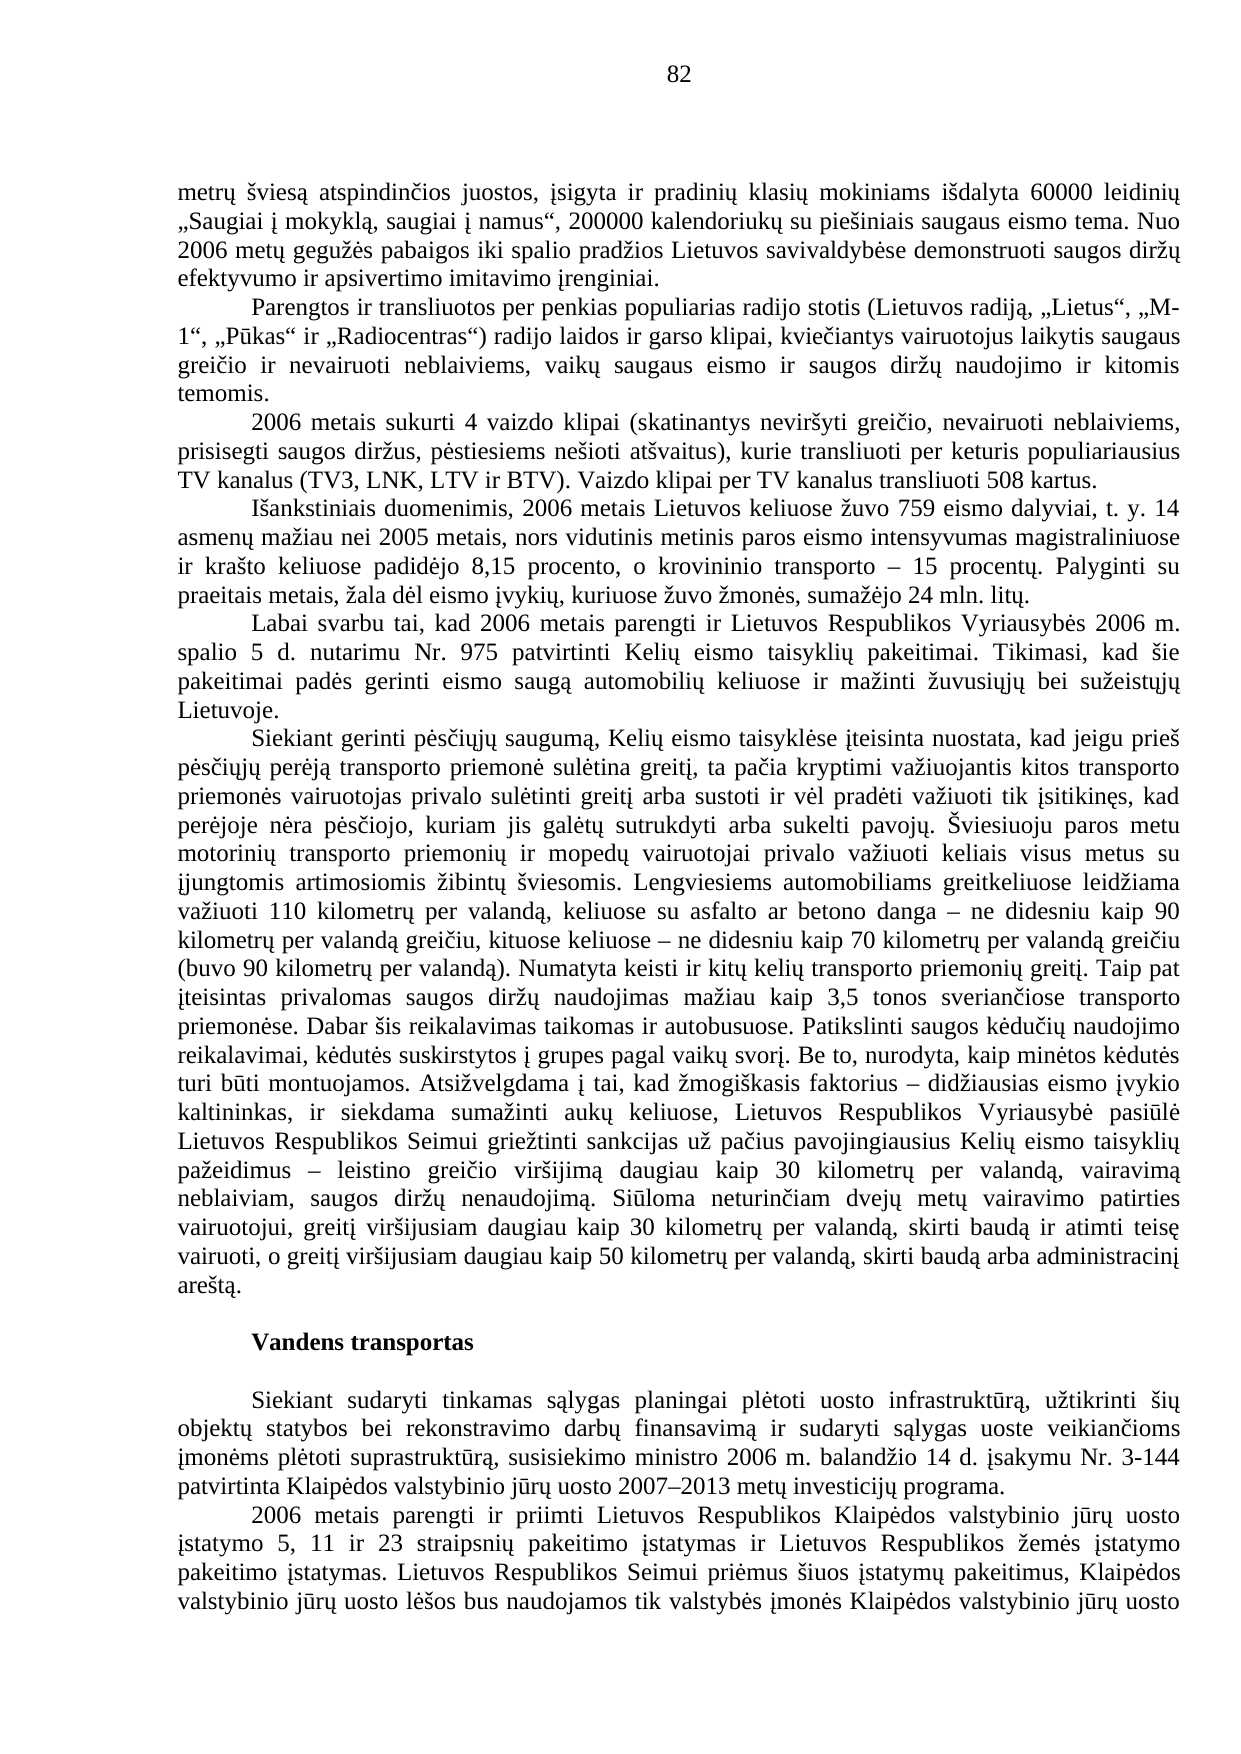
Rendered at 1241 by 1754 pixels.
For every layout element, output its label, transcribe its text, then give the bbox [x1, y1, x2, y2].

text Siekiant gerinti pėsčiųjų saugumą, Kelių eismo taisyklėse įteisinta nuostata, kad jeigu prieš pėsčiųjų perėją transporto priemonė sulėtina greitį, ta pačia kryptimi važiuojantis kitos transporto priemonės vairuotojas privalo sulėtinti greitį arba sustoti ir vėl pradėti važiuoti tik įsitikinęs, kad perėjoje nėra pėsčiojo, kuriam jis galėtų sutrukdyti arba sukelti pavojų. Šviesiuoju paros metu motorinių transporto priemonių ir mopedų vairuotojai privalo važiuoti keliais visus metus su įjungtomis artimosiomis žibintų šviesomis. Lengviesiems automobiliams greitkeliuose leidžiama važiuoti 110 kilometrų per valandą, keliuose su asfalto ar betono danga – ne didesniu kaip 90 kilometrų per valandą greičiu, kituose keliuose – ne didesniu kaip 70 kilometrų per valandą greičiu (buvo 90 kilometrų per valandą). Numatyta keisti ir kitų kelių transporto priemonių greitį. Taip pat įteisintas privalomas saugos diržų naudojimas mažiau kaip 3,5 tonos sveriančiose transporto priemonėse. Dabar šis reikalavimas taikomas ir autobusuose. Patikslinti saugos kėdučių naudojimo reikalavimai, kėdutės suskirstytos į grupes pagal vaikų svorį. Be to, nurodyta, kaip minėtos kėdutės turi būti montuojamos. Atsižvelgdama į tai, kad žmogiškasis faktorius – didžiausias eismo įvykio kaltininkas, ir siekdama sumažinti aukų keliuose, Lietuvos Respublikos Vyriausybė pasiūlė Lietuvos Respublikos Seimui griežtinti sankcijas už pačius pavojingiausius Kelių eismo taisyklių pažeidimus – leistino greičio viršijimą daugiau kaip 30 kilometrų per valandą, vairavimą neblaiviam, saugos diržų nenaudojimą. Siūloma neturinčiam dvejų metų vairavimo patirties vairuotojui, greitį viršijusiam daugiau kaip 30 kilometrų per valandą, skirti baudą ir atimti teisę vairuoti, o greitį viršijusiam daugiau kaip 50 kilometrų per valandą, skirti baudą arba administracinį areštą. [177, 723, 1181, 1298]
text Išankstiniais duomenimis, 2006 metais Lietuvos keliuose žuvo 759 eismo dalyviai, t. y. 14 asmenų mažiau nei 2005 metais, nors vidutinis metinis paros eismo intensyvumas magistraliniuose ir krašto keliuose padidėjo 8,15 procento, o krovininio transporto – 15 procentų. Palyginti su praeitais metais, žala dėl eismo įvykių, kuriuose žuvo žmonės, sumažėjo 24 mln. litų. [177, 493, 1181, 608]
text Parengtos ir transliuotos per penkias populiarias radijo stotis (Lietuvos radiją, „Lietus“, „M-1“, „Pūkas“ ir „Radiocentras“) radijo laidos ir garso klipai, kviečiantys vairuotojus laikytis saugaus greičio ir nevairuoti neblaiviems, vaikų saugaus eismo ir saugos diržų naudojimo ir kitomis temomis. [177, 292, 1181, 407]
text Siekiant sudaryti tinkamas sąlygas planingai plėtoti uosto infrastruktūrą, užtikrinti šių objektų statybos bei rekonstravimo darbų finansavimą ir sudaryti sąlygas uoste veikiančioms įmonėms plėtoti suprastruktūrą, susisiekimo ministro 2006 m. balandžio 14 d. įsakymu Nr. 3-144 patvirtinta Klaipėdos valstybinio jūrų uosto 2007–2013 metų investicijų programa. [177, 1385, 1181, 1500]
text Vandens transportas [177, 1327, 1181, 1356]
text 2006 metais sukurti 4 vaizdo klipai (skatinantys neviršyti greičio, nevairuoti neblaiviems, prisisegti saugos diržus, pėstiesiems nešioti atšvaitus), kurie transliuoti per keturis populiariausius TV kanalus (TV3, LNK, LTV ir BTV). Vaizdo klipai per TV kanalus transliuoti 508 kartus. [177, 407, 1181, 493]
text Labai svarbu tai, kad 2006 metais parengti ir Lietuvos Respublikos Vyriausybės 2006 m. spalio 5 d. nutarimu Nr. 975 patvirtinti Kelių eismo taisyklių pakeitimai. Tikimasi, kad šie pakeitimai padės gerinti eismo saugą automobilių keliuose ir mažinti žuvusiųjų bei sužeistųjų Lietuvoje. [177, 608, 1181, 723]
text 2006 metais parengti ir priimti Lietuvos Respublikos Klaipėdos valstybinio jūrų uosto įstatymo 5, 11 ir 23 straipsnių pakeitimo įstatymas ir Lietuvos Respublikos žemės įstatymo pakeitimo įstatymas. Lietuvos Respublikos Seimui priėmus šiuos įstatymų pakeitimus, Klaipėdos valstybinio jūrų uosto lėšos bus naudojamos tik valstybės įmonės Klaipėdos valstybinio jūrų uosto [177, 1500, 1181, 1615]
text metrų šviesą atspindinčios juostos, įsigyta ir pradinių klasių mokiniams išdalyta 60000 leidinių „Saugiai į mokyklą, saugiai į namus“, 200000 kalendoriukų su piešiniais saugaus eismo tema. Nuo 2006 metų gegužės pabaigos iki spalio pradžios Lietuvos savivaldybėse demonstruoti saugos diržų efektyvumo ir apsivertimo imitavimo įrenginiai. [177, 177, 1181, 292]
